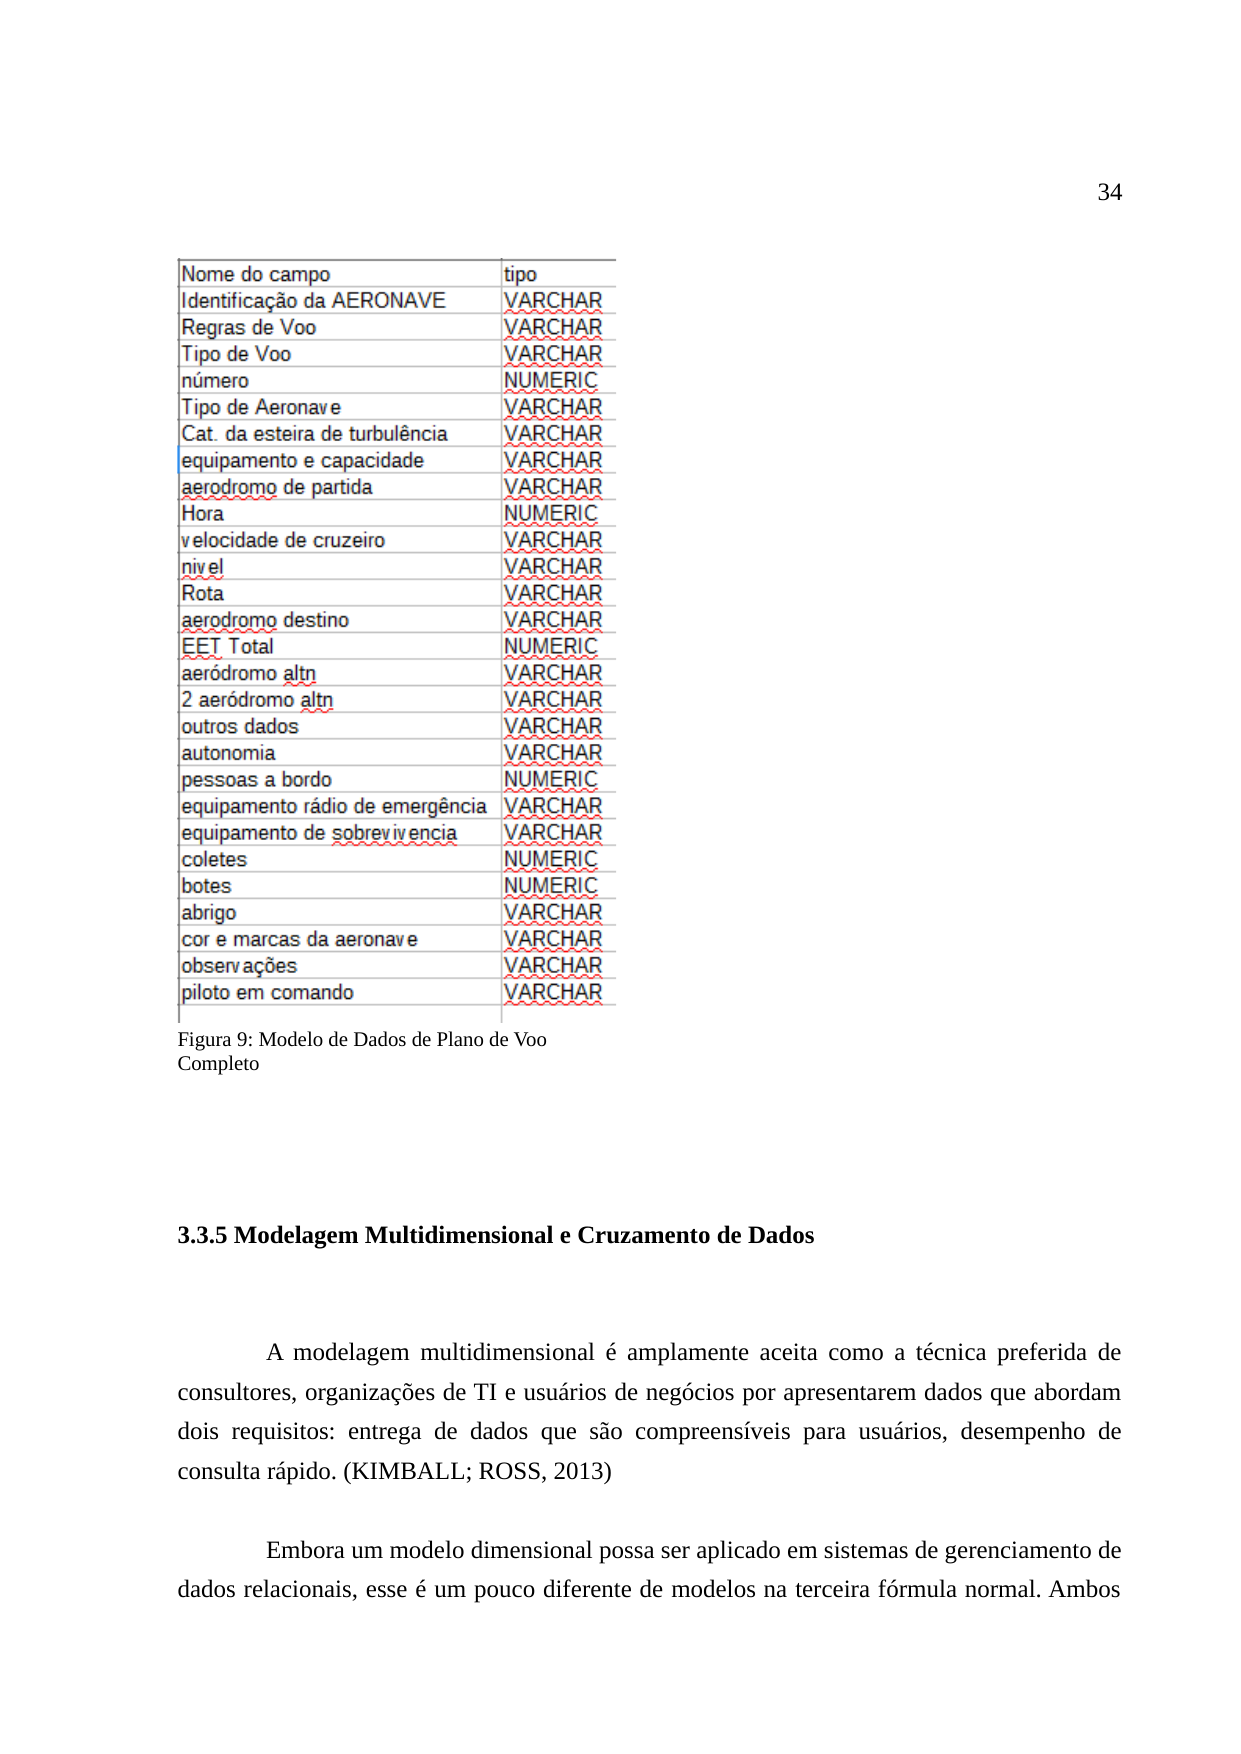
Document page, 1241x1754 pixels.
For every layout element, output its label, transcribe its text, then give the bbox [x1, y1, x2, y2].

text Figura 9: Modelo de Dados de Plano de Voo Completo [177, 1023, 616, 1075]
text Embora um modelo dimensional possa ser aplicado em sistemas de gerenciamento de dados relacionais, esse é um pouco diferente de modelos na terceira fórmula normal. Ambos [177, 1535, 1122, 1603]
text A modelagem multidimensional é amplamente aceita como a técnica preferida de consultores, organizações de TI e usuários de negócios por apresentarem dados que abordam dois requisitos: entrega de dados que são compreensíveis para usuários, desempenho de consulta rápido. (KIMBALL; ROSS, 2013) [177, 1337, 1122, 1484]
subtitle Modelagem Multidimensional e Cruzamento de Dados [177, 1220, 1122, 1248]
picture [177, 258, 617, 1023]
